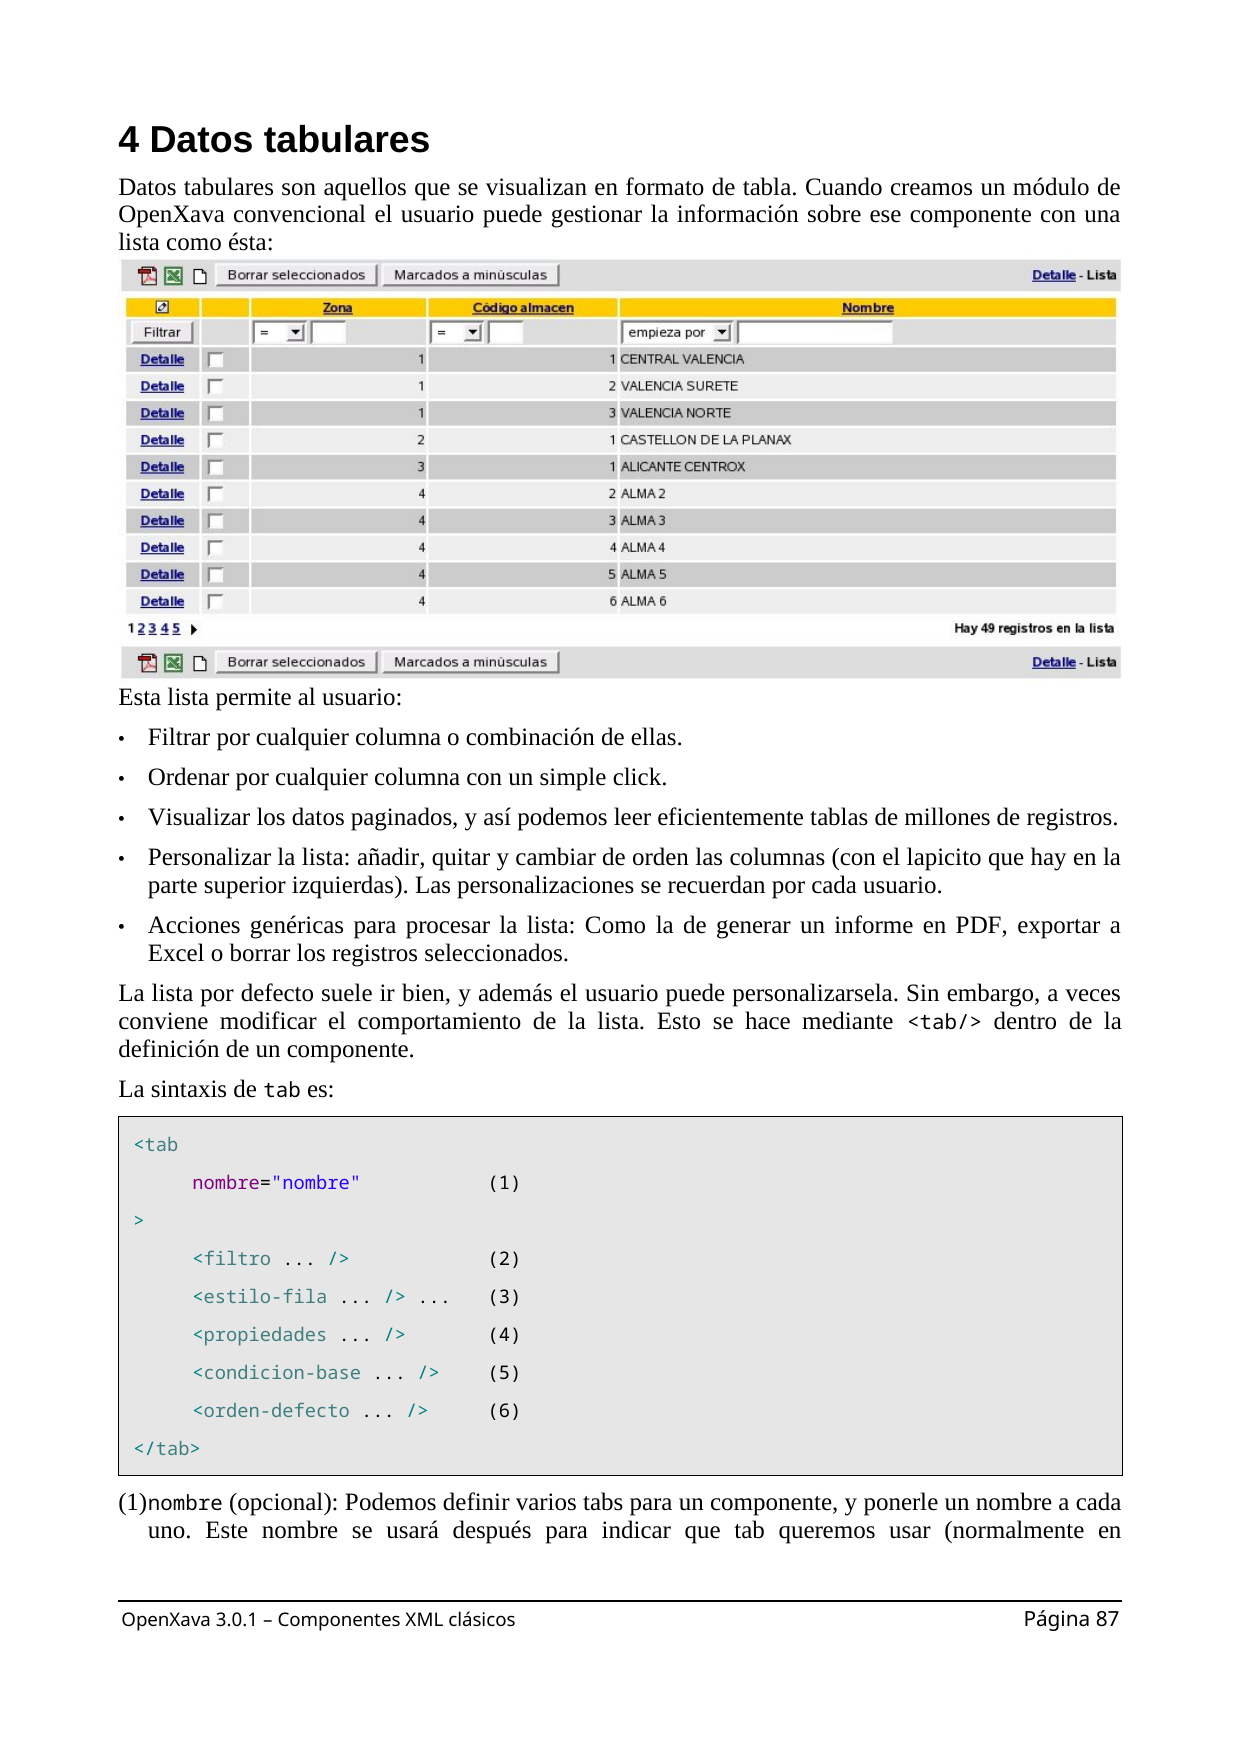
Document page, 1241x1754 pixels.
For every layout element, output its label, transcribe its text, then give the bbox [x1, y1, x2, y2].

text <orden-defecto ... /> (6) [119, 1382, 1122, 1420]
list nombre (opcional): Podemos definir varios tabs para un componente, y ponerle un nombre a cada uno. Este nombre se usará después para indicar que tab queremos usar (normalmente en [118, 1488, 1122, 1544]
text nombre="nombre" (1) [119, 1154, 1122, 1192]
list Acciones genéricas para procesar la lista: Como la de generar un informe en PDF, exportar a Excel o borrar los registros seleccionados. [118, 911, 1122, 967]
text <tab [119, 1117, 1122, 1154]
text Esta lista permite al usuario: [118, 683, 1122, 710]
text <filtro ... /> (2) [119, 1230, 1122, 1268]
text </tab> [119, 1420, 1122, 1475]
text La sintaxis de tab es: [118, 1075, 1122, 1104]
text Datos tabulares son aquellos que se visualizan en formato de tabla. Cuando creamos un módulo de OpenXava convencional el usuario puede gestionar la información sobre ese componente con una lista como ésta: [118, 173, 1122, 255]
text <condicion-base ... /> (5) [119, 1344, 1122, 1382]
list Personalizar la lista: añadir, quitar y cambiar de orden las columnas (con el lapicito que hay en la parte superior izquierdas). Las personalizaciones se recuerdan por cada usuario. [118, 843, 1122, 899]
text > [119, 1192, 1122, 1230]
list Ordenar por cualquier columna con un simple click. [118, 763, 1122, 791]
list Visualizar los datos paginados, y así podemos leer eficientemente tablas de millones de registros. [118, 803, 1122, 831]
list Filtrar por cualquier columna o combinación de ellas. [118, 723, 1122, 751]
text <estilo-fila ... /> ... (3) [119, 1268, 1122, 1306]
picture [118, 255, 1122, 683]
text <propiedades ... /> (4) [119, 1306, 1122, 1344]
text La lista por defecto suele ir bien, y además el usuario puede personalizarsela. Sin embargo, a veces conviene modificar el comportamiento de la lista. Esto se hace mediante <tab/> dentro de la definición de un componente. [118, 979, 1122, 1063]
subtitle Datos tabulares [118, 118, 1122, 160]
